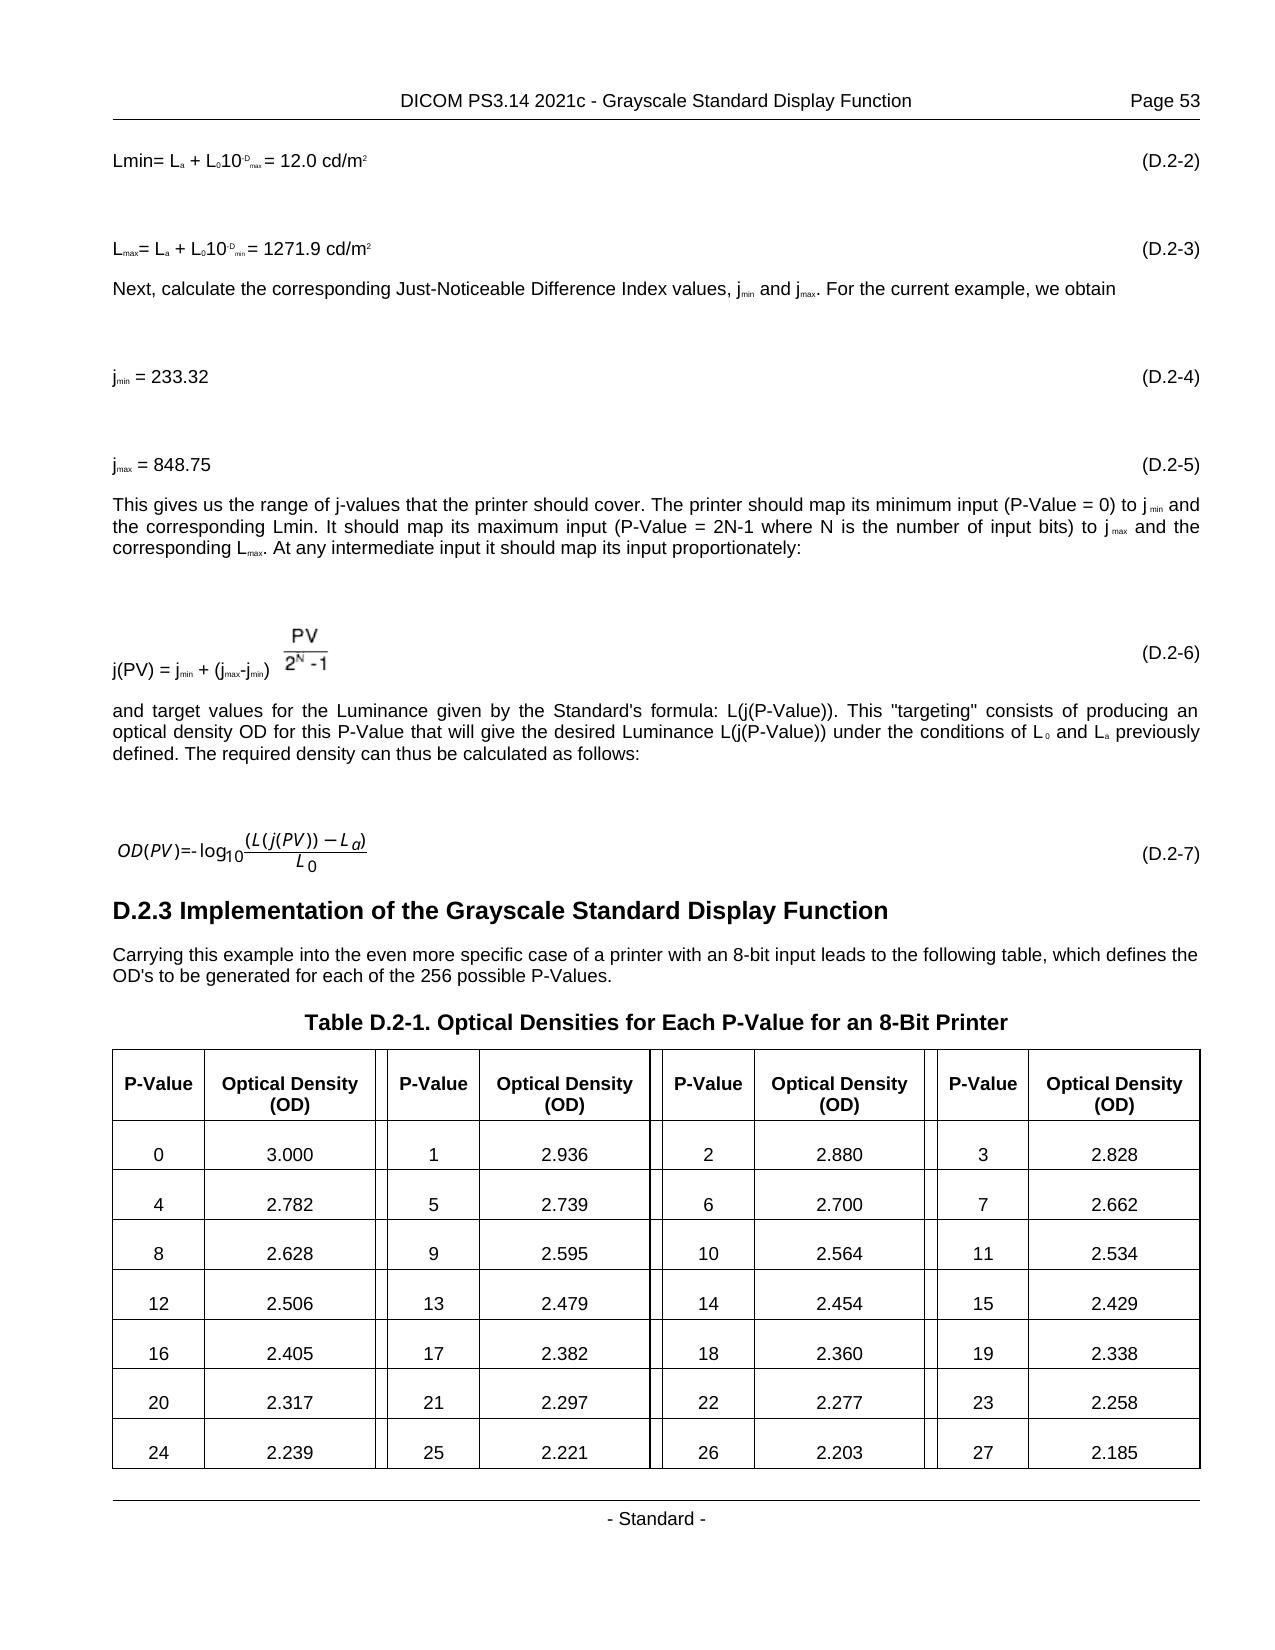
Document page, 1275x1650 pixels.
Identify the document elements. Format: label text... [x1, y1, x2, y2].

table_cell 11 [938, 1220, 1028, 1269]
table_cell 22 [663, 1369, 754, 1418]
table_cell 2.317 [205, 1369, 375, 1418]
table_cell [376, 1170, 387, 1219]
table_cell [925, 1170, 937, 1219]
table_cell 2.454 [755, 1270, 924, 1318]
table_header (D.2-4) [1132, 366, 1200, 387]
table_cell 2.239 [205, 1419, 375, 1467]
table_header [113, 830, 1132, 877]
text This gives us the range of j-values that the printer should cover. The printer should map its minimum input (P-Value = 0) to jmin and the corresponding Lmin. It should map its maximum input (P-Value = 2N-1 where N is the number of input bits) to jmax and the corresponding Lmax. At any intermediate input it should map its input proportionately: [112, 494, 1200, 559]
table_cell 2.739 [480, 1170, 649, 1219]
table_cell 7 [938, 1170, 1028, 1219]
table_header P-Value [388, 1050, 479, 1120]
table_cell 20 [113, 1369, 204, 1418]
text Table D.2-1. Optical Densities for Each P-Value for an 8-Bit Printer [112, 1009, 1200, 1035]
text D.2.3 Implementation of the Grayscale Standard Display Function [112, 896, 1200, 925]
table_cell [376, 1270, 387, 1318]
table_cell 2.429 [1029, 1270, 1199, 1318]
table_cell [651, 1121, 662, 1169]
table_cell 27 [938, 1419, 1028, 1467]
table_header (D.2-2) [1132, 150, 1200, 172]
table_header Optical Density (OD) [480, 1050, 649, 1120]
table_header [376, 1050, 387, 1120]
table_header (D.2-3) [1132, 238, 1200, 259]
table_header j(PV) = jmin + (jmax-jmin) [113, 625, 1132, 681]
table_cell [925, 1220, 937, 1269]
table_cell [376, 1369, 387, 1418]
table_cell [651, 1419, 662, 1467]
table_header jmax = 848.75 [113, 454, 1132, 475]
picture [275, 625, 338, 677]
table_cell 23 [938, 1369, 1028, 1418]
table_cell 2.479 [480, 1270, 649, 1318]
table_cell 5 [388, 1170, 479, 1219]
table_cell [651, 1170, 662, 1219]
table_cell [925, 1270, 937, 1318]
table_cell 2.662 [1029, 1170, 1199, 1219]
table_cell 4 [113, 1170, 204, 1219]
table_cell [651, 1369, 662, 1418]
table_cell 2.534 [1029, 1220, 1199, 1269]
table_cell [925, 1121, 937, 1169]
table_cell 18 [663, 1320, 754, 1368]
table_cell [651, 1220, 662, 1269]
table_cell 2.880 [755, 1121, 924, 1169]
table_cell [925, 1320, 937, 1368]
table_header Lmax= La + L010-Dmin = 1271.9 cd/m2 [113, 238, 1132, 259]
table_cell 2.382 [480, 1320, 649, 1368]
table_cell 2.936 [480, 1121, 649, 1169]
table_cell [925, 1369, 937, 1418]
table_cell 2.564 [755, 1220, 924, 1269]
table_cell [651, 1270, 662, 1318]
table_header Optical Density (OD) [755, 1050, 924, 1120]
table_cell [651, 1320, 662, 1368]
table_cell 2 [663, 1121, 754, 1169]
table_cell 2.405 [205, 1320, 375, 1368]
table_cell 2.203 [755, 1419, 924, 1467]
table_header jmin = 233.32 [113, 366, 1132, 387]
table_cell 12 [113, 1270, 204, 1318]
table_cell [376, 1220, 387, 1269]
table_cell [925, 1419, 937, 1467]
table_header Optical Density (OD) [1029, 1050, 1199, 1120]
table_cell 21 [388, 1369, 479, 1418]
table_cell 3 [938, 1121, 1028, 1169]
table_cell 19 [938, 1320, 1028, 1368]
table_header (D.2-5) [1132, 454, 1200, 475]
table_cell 2.338 [1029, 1320, 1199, 1368]
table_header P-Value [113, 1050, 204, 1120]
table_header P-Value [938, 1050, 1028, 1120]
table_header Lmin= La + L010-Dmax = 12.0 cd/m2 [113, 150, 1132, 172]
table_cell 2.506 [205, 1270, 375, 1318]
text Carrying this example into the even more specific case of a printer with an 8-bit input leads to the following table, which defines the OD's to be generated for each of the 256 possible P-Values. [112, 943, 1200, 987]
table_cell 2.277 [755, 1369, 924, 1418]
table_header Optical Density (OD) [205, 1050, 375, 1120]
table_cell 16 [113, 1320, 204, 1368]
table_cell 2.221 [480, 1419, 649, 1467]
table_cell 3.000 [205, 1121, 375, 1169]
table_cell 10 [663, 1220, 754, 1269]
table_cell 2.828 [1029, 1121, 1199, 1169]
table_cell 1 [388, 1121, 479, 1169]
table_header [651, 1050, 662, 1120]
table_cell 2.258 [1029, 1369, 1199, 1418]
table_cell 24 [113, 1419, 204, 1467]
table_cell 2.628 [205, 1220, 375, 1269]
table_cell 2.782 [205, 1170, 375, 1219]
table_header (D.2-7) [1132, 830, 1200, 877]
table_header (D.2-6) [1132, 625, 1200, 681]
table_header [925, 1050, 937, 1120]
table_cell 0 [113, 1121, 204, 1169]
table_cell [376, 1121, 387, 1169]
table_cell 6 [663, 1170, 754, 1219]
table_cell 2.595 [480, 1220, 649, 1269]
table_cell 2.360 [755, 1320, 924, 1368]
table_cell [376, 1419, 387, 1467]
text and target values for the Luminance given by the Standard's formula: L(j(P-Value)). This "targeting" consists of producing an optical density OD for this P-Value that will give the desired Luminance L(j(P-Value)) under the conditions of L0 and La previously defined. The required density can thus be calculated as follows: [112, 699, 1200, 764]
table_cell 17 [388, 1320, 479, 1368]
table_cell 9 [388, 1220, 479, 1269]
table_cell 2.700 [755, 1170, 924, 1219]
table_cell 13 [388, 1270, 479, 1318]
table_cell 15 [938, 1270, 1028, 1318]
table_cell 8 [113, 1220, 204, 1269]
table_cell 2.297 [480, 1369, 649, 1418]
text Next, calculate the corresponding Just-Noticeable Difference Index values, jmin and jmax. For the current example, we obtain [112, 278, 1200, 300]
table_cell 25 [388, 1419, 479, 1467]
table_cell [376, 1320, 387, 1368]
table_header P-Value [663, 1050, 754, 1120]
table_cell 26 [663, 1419, 754, 1467]
table_cell 14 [663, 1270, 754, 1318]
table_cell 2.185 [1029, 1419, 1199, 1467]
